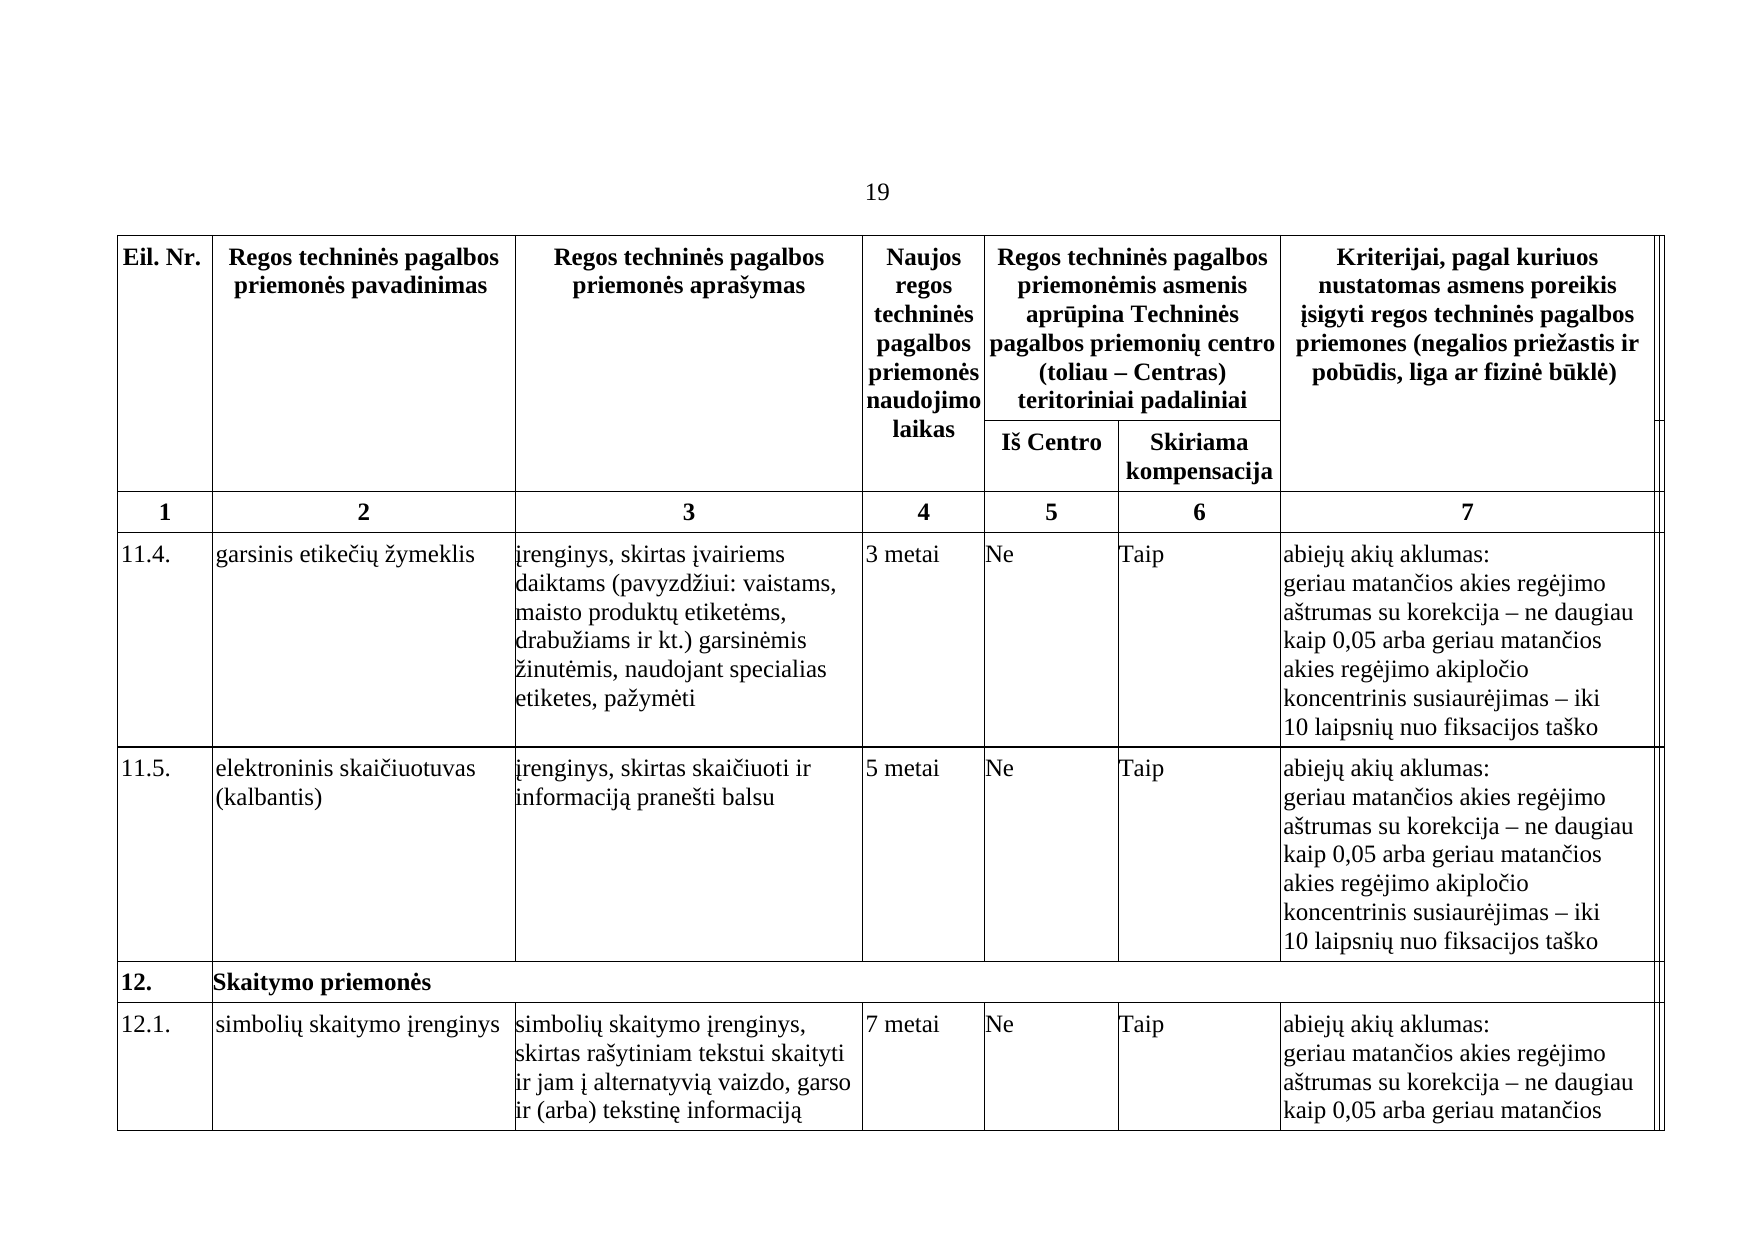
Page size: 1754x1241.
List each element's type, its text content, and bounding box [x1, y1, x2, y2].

table_cell 1 [118, 492, 212, 532]
table_cell [1655, 1003, 1659, 1130]
table_cell [1660, 421, 1664, 491]
table_cell Taip [1119, 1003, 1280, 1130]
table_cell Taip [1119, 533, 1280, 746]
table_cell Skiriama kompensacija [1119, 421, 1280, 491]
table_cell [1660, 492, 1664, 532]
table_cell simbolių skaitymo įrenginys [213, 1003, 515, 1130]
table_header [1655, 236, 1659, 420]
table_header [1660, 236, 1664, 420]
table_cell 11.5. [118, 748, 212, 961]
table_cell 7 metai [863, 1003, 984, 1130]
table_cell 11.4. [118, 533, 212, 746]
table_header Eil. Nr. [118, 236, 212, 491]
table_header Naujos regos techninės pagalbos priemonės naudojimo laikas [863, 236, 984, 491]
table_cell [1660, 1003, 1664, 1130]
table_cell 3 metai [863, 533, 984, 746]
table_header Kriterijai, pagal kuriuos nustatomas asmens poreikis įsigyti regos techninės pagalbos priemones (negalios priežastis ir pobūdis, liga ar fizinė būklė) [1281, 236, 1654, 491]
table_cell 12. [118, 962, 212, 1002]
table_cell 6 [1119, 492, 1280, 532]
table_cell Iš Centro [985, 421, 1118, 491]
table_cell [1655, 962, 1659, 1002]
table_cell garsinis etikečių žymeklis [213, 533, 515, 746]
table_cell Skaitymo priemonės [213, 962, 1654, 1002]
table_cell abiejų akių aklumas: geriau matančios akies regėjimo aštrumas su korekcija – ne daugiau kaip 0,05 arba geriau matančios akies regėjimo akipločio koncentrinis susiaurėjimas – iki 10 laipsnių nuo fiksacijos taško [1281, 748, 1654, 961]
table_cell abiejų akių aklumas: geriau matančios akies regėjimo aštrumas su korekcija – ne daugiau kaip 0,05 arba geriau matančios akies regėjimo akipločio koncentrinis susiaurėjimas – iki 10 laipsnių nuo fiksacijos taško [1281, 533, 1654, 746]
table_cell [1655, 533, 1659, 746]
table_cell [1655, 492, 1659, 532]
table_cell Ne [985, 748, 1118, 961]
table_cell 3 [516, 492, 862, 532]
table_header Regos techninės pagalbos priemonės pavadinimas [213, 236, 515, 491]
table_cell 2 [213, 492, 515, 532]
table_header Regos techninės pagalbos priemonės aprašymas [516, 236, 862, 491]
table_cell įrenginys, skirtas skaičiuoti ir informaciją pranešti balsu [516, 748, 862, 961]
table_cell [1655, 421, 1659, 491]
table_cell 5 metai [863, 748, 984, 961]
table_cell 12.1. [118, 1003, 212, 1130]
table_cell Taip [1119, 748, 1280, 961]
table_cell [1660, 962, 1664, 1002]
table_cell [1660, 533, 1664, 746]
table_cell [1660, 748, 1664, 961]
table_cell Ne [985, 1003, 1118, 1130]
table_cell 4 [863, 492, 984, 532]
table_cell abiejų akių aklumas: geriau matančios akies regėjimo aštrumas su korekcija – ne daugiau kaip 0,05 arba geriau matančios [1281, 1003, 1654, 1130]
table_cell elektroninis skaičiuotuvas (kalbantis) [213, 748, 515, 961]
table_cell Ne [985, 533, 1118, 746]
table_cell 5 [985, 492, 1118, 532]
table_cell įrenginys, skirtas įvairiems daiktams (pavyzdžiui: vaistams, maisto produktų etiketėms, drabužiams ir kt.) garsinėmis žinutėmis, naudojant specialias etiketes, pažymėti [516, 533, 862, 746]
table_cell 7 [1281, 492, 1654, 532]
table_cell simbolių skaitymo įrenginys, skirtas rašytiniam tekstui skaityti ir jam į alternatyvią vaizdo, garso ir (arba) tekstinę informaciją [516, 1003, 862, 1130]
table_header Regos techninės pagalbos priemonėmis asmenis aprūpina Techninės pagalbos priemonių centro (toliau – Centras) teritoriniai padaliniai [985, 236, 1280, 420]
table_cell [1655, 748, 1659, 961]
